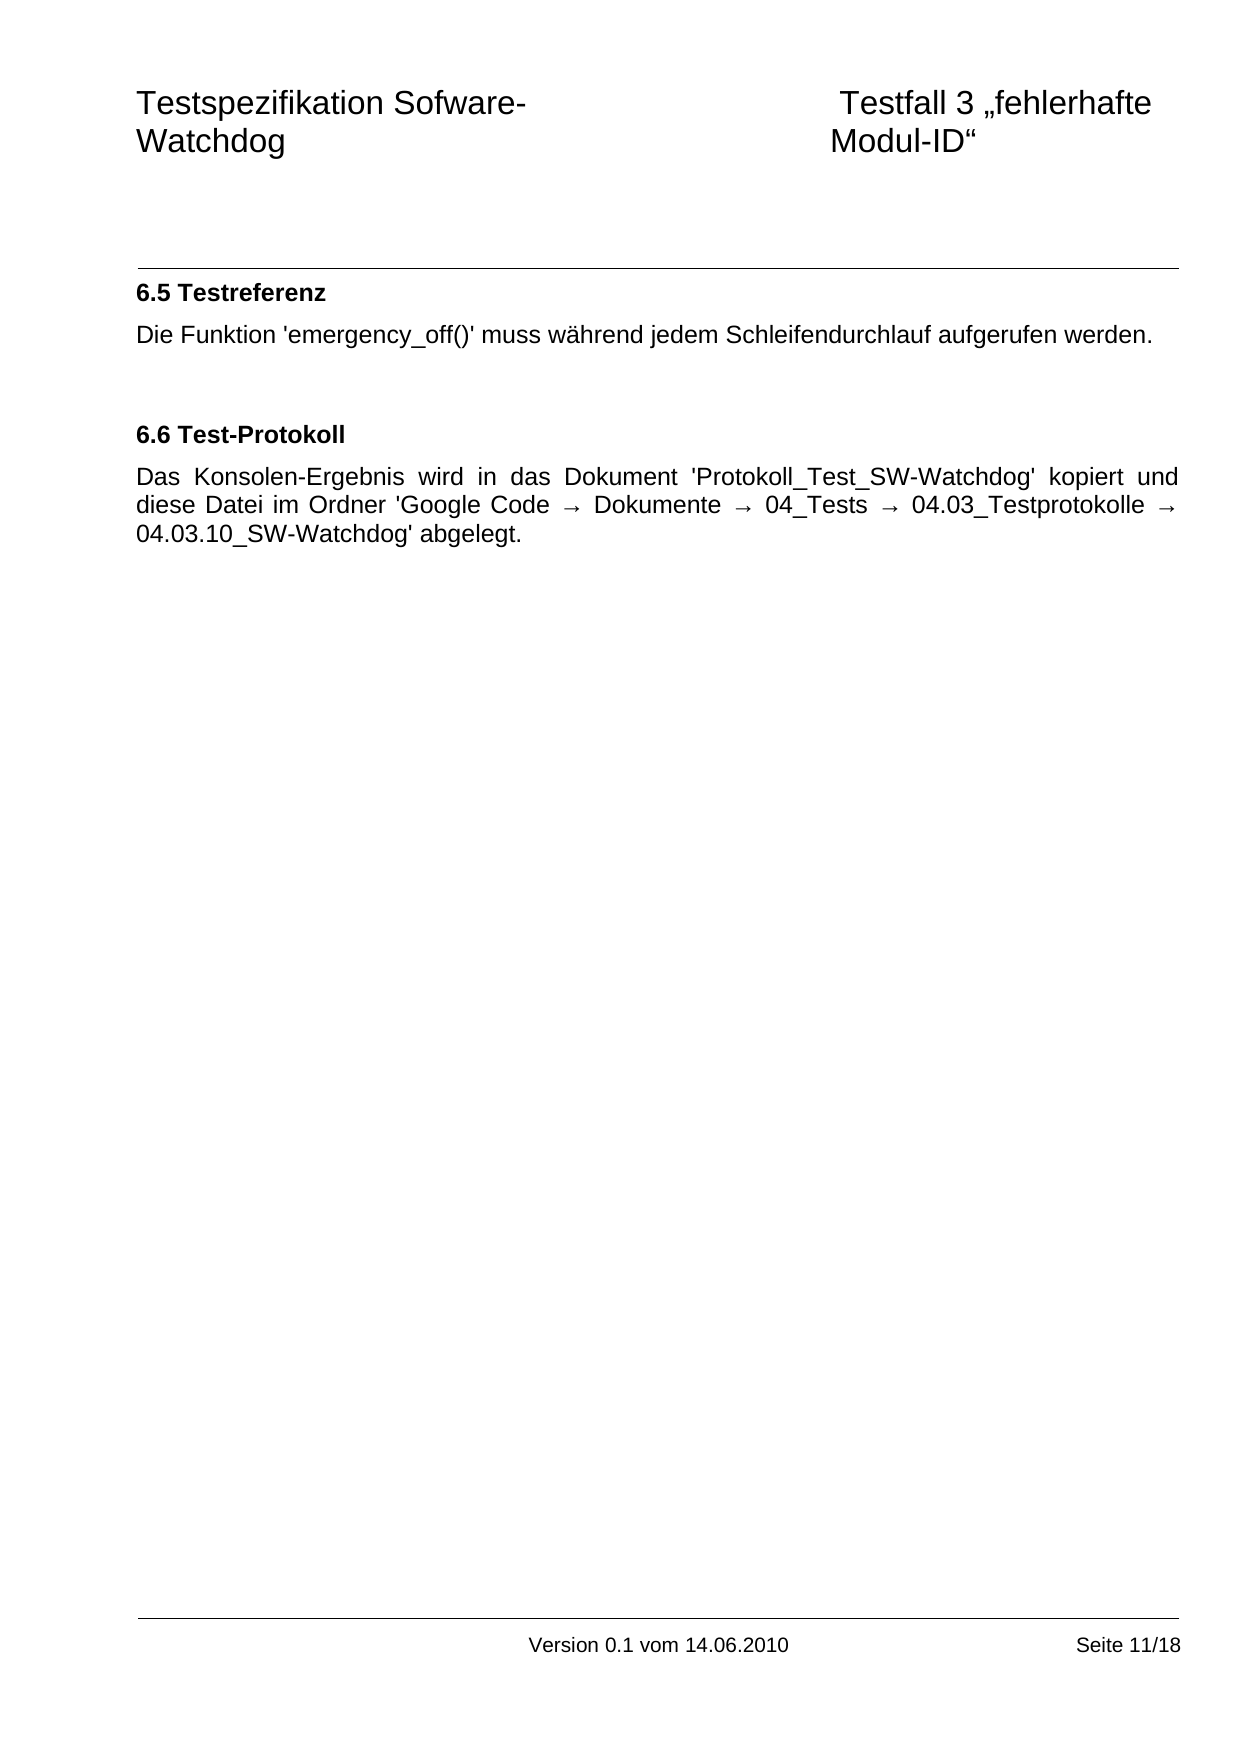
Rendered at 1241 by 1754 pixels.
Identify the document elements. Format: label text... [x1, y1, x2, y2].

subtitle Test-Protokoll [136, 420, 1181, 449]
text Das Konsolen-Ergebnis wird in das Dokument 'Protokoll_Test_SW-Watchdog' kopiert und diese Datei im Ordner 'Google Code → Dokumente → 04_Tests → 04.03_Testprotokolle → 04.03.10_SW-Watchdog' abgelegt. [136, 462, 1181, 548]
subtitle Testreferenz [136, 289, 1181, 307]
text Die Funktion 'emergency_off()' muss während jedem Schleifendurchlauf aufgerufen werden. [136, 319, 1181, 348]
